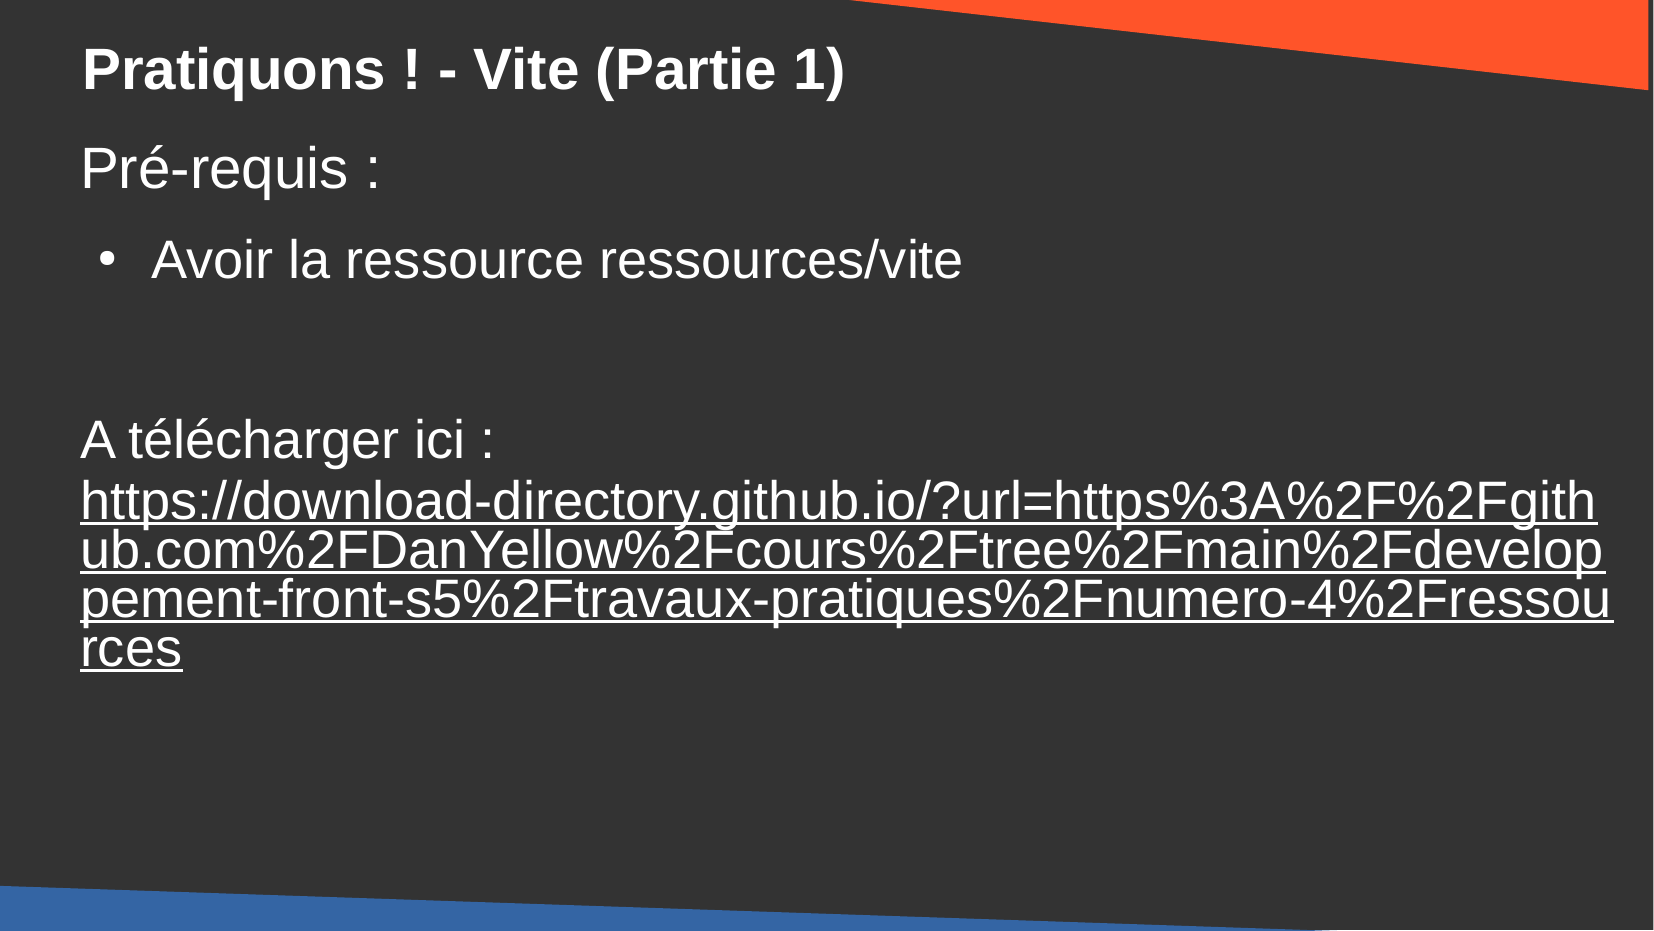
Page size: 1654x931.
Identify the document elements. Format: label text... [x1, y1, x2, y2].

list Pré-requis : Avoir la ressource ressources/vite A télécharger ici : https://download-directory.github.io/?url=https%3A%2F%2Fgithub.com%2FDanYellow%2Fcours%2Ftree%2Fmain%2Fdeveloppement-front-s5%2Ftravaux-pratiques%2Fnumero-4%2Fressources [80, 135, 1620, 721]
text_box [849, 0, 1649, 91]
title Pratiquons ! - Vite (Partie 1) [82, 37, 1571, 114]
text_box [0, 885, 1337, 931]
